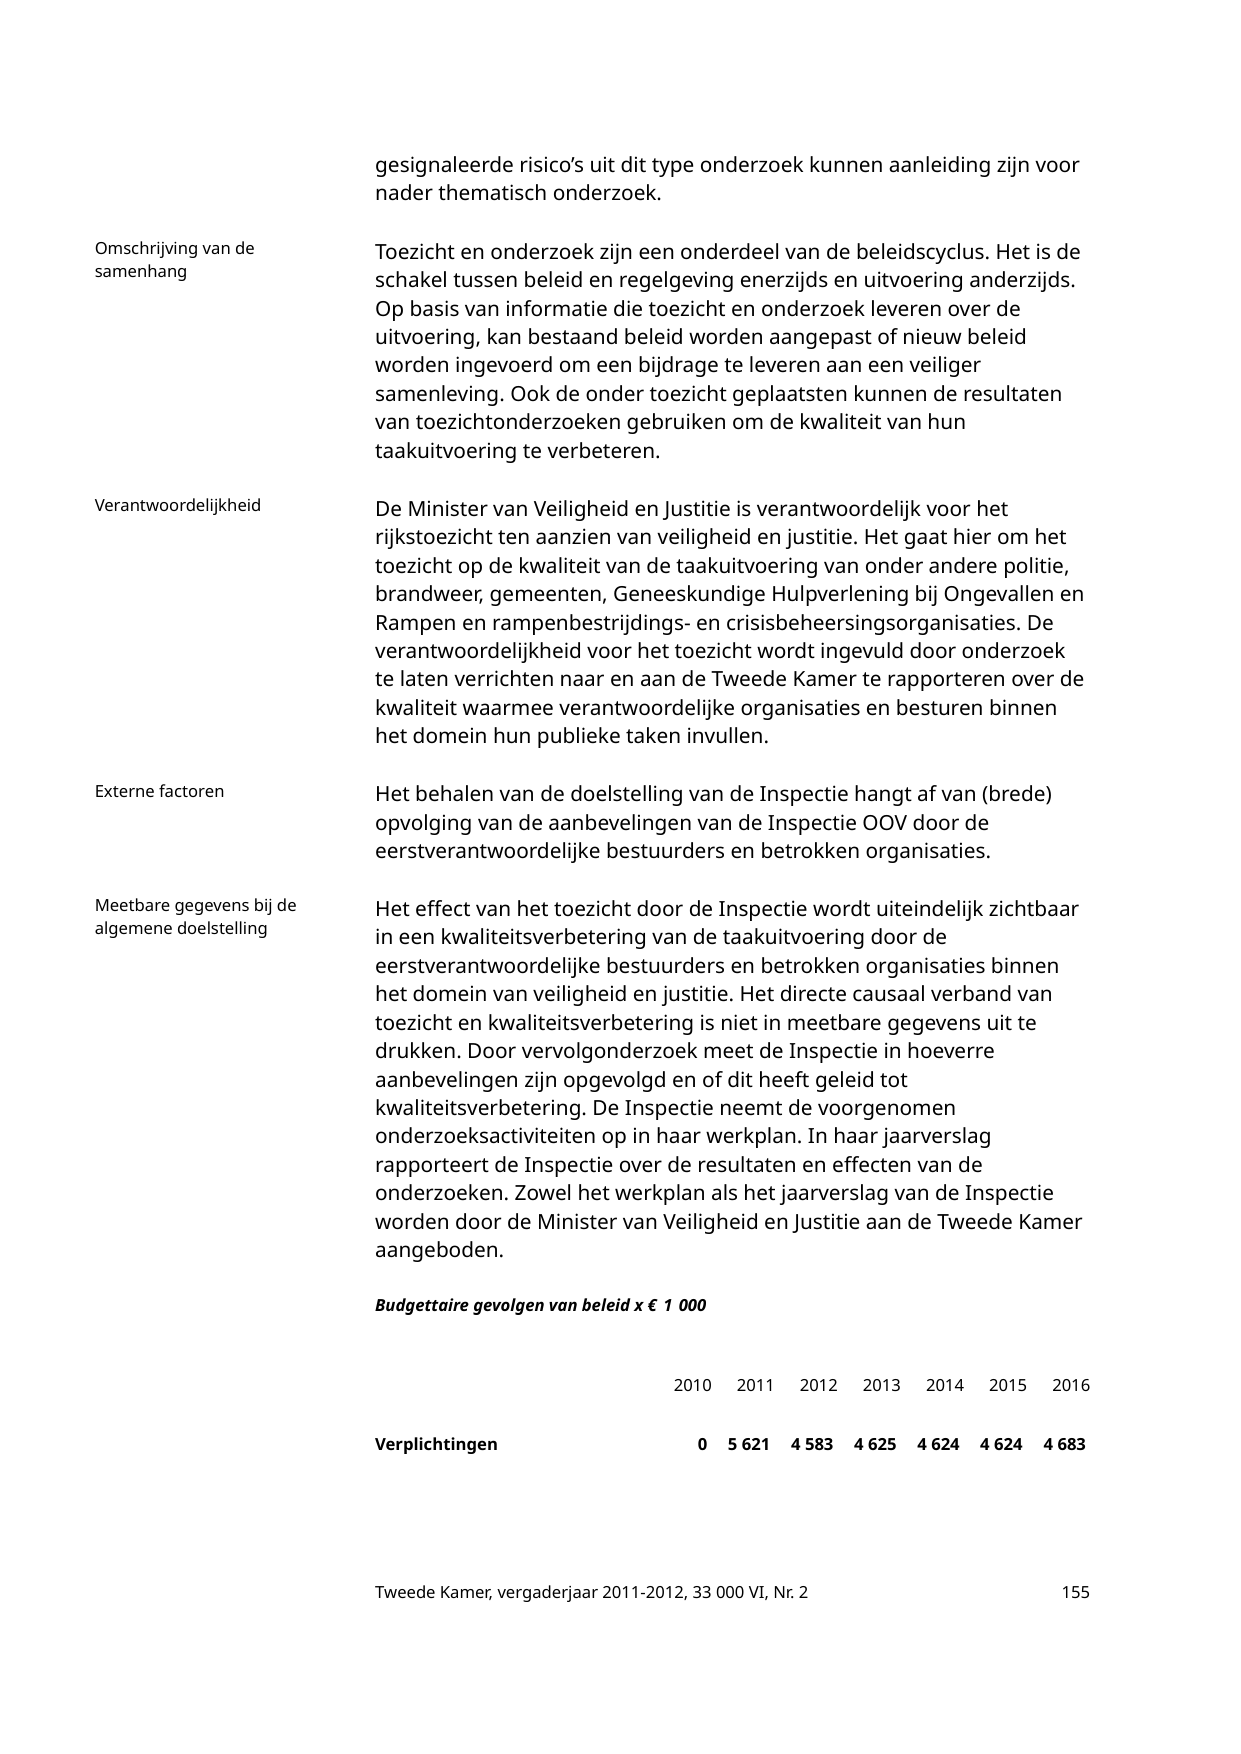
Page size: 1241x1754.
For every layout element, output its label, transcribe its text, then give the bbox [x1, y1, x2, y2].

table_cell 4 624 [901, 1432, 964, 1485]
table_header 2015 [964, 1374, 1027, 1432]
table_header [375, 1374, 410, 1432]
text gesignaleerde risico’s uit dit type onderzoek kunnen aanleiding zijn voor nader thematisch onderzoek. [375, 150, 1090, 207]
table_header 2011 [711, 1374, 774, 1432]
table_header 2010 [648, 1374, 711, 1432]
table_cell Verplichtingen [375, 1432, 648, 1485]
text De Minister van Veiligheid en Justitie is verantwoordelijk voor het rijkstoezicht ten aanzien van veiligheid en justitie. Het gaat hier om het toezicht op de kwaliteit van de taakuitvoering van onder andere politie, brandweer, gemeenten, Geneeskundige Hulpverlening bij Ongevallen en Rampen en rampenbestrijdings- en crisisbeheersingsorganisaties. De verantwoordelijkheid voor het toezicht wordt ingevuld door onderzoek te laten verrichten naar en aan de Tweede Kamer te rapporteren over de kwaliteit waarmee verantwoordelijke organisaties en besturen binnen het domein hun publieke taken invullen. [375, 494, 1090, 750]
table_cell 4 625 [838, 1432, 901, 1485]
text Meetbare gegevens bij de algemene doelstelling [94, 894, 328, 939]
table_cell 4 683 [1027, 1432, 1090, 1485]
text Budgettaire gevolgen van beleid x € 1 000 [375, 1293, 1090, 1316]
table_cell 0 [648, 1432, 711, 1485]
text Het effect van het toezicht door de Inspectie wordt uiteindelijk zichtbaar in een kwaliteitsverbetering van de taakuitvoering door de eerstverantwoordelijke bestuurders en betrokken organisaties binnen het domein van veiligheid en justitie. Het directe causaal verband van toezicht en kwaliteitsverbetering is niet in meetbare gegevens uit te drukken. Door vervolgonderzoek meet de Inspectie in hoeverre aanbevelingen zijn opgevolgd en of dit heeft geleid tot kwaliteitsverbetering. De Inspectie neemt de voorgenomen onderzoeksactiviteiten op in haar werkplan. In haar jaarverslag rapporteert de Inspectie over de resultaten en effecten van de onderzoeken. Zowel het werkplan als het jaarverslag van de Inspectie worden door de Minister van Veiligheid en Justitie aan de Tweede Kamer aangeboden. [375, 894, 1090, 1264]
text Toezicht en onderzoek zijn een onderdeel van de beleidscyclus. Het is de schakel tussen beleid en regelgeving enerzijds en uitvoering anderzijds. Op basis van informatie die toezicht en onderzoek leveren over de uitvoering, kan bestaand beleid worden aangepast of nieuw beleid worden ingevoerd om een bijdrage te leveren aan een veiliger samenleving. Ook de onder toezicht geplaatsten kunnen de resultaten van toezichtonderzoeken gebruiken om de kwaliteit van hun taakuitvoering te verbeteren. [375, 237, 1090, 464]
table_header [410, 1374, 648, 1432]
table_cell 4 583 [775, 1432, 838, 1485]
table_header 2013 [838, 1374, 901, 1432]
text Het behalen van de doelstelling van de Inspectie hangt af van (brede) opvolging van de aanbevelingen van de Inspectie OOV door de eerstverantwoordelijke bestuurders en betrokken organisaties. [375, 779, 1090, 864]
table_header 2016 [1027, 1374, 1090, 1432]
text Omschrijving van de samenhang [94, 237, 328, 282]
table_cell 4 624 [964, 1432, 1027, 1485]
table_header 2012 [775, 1374, 838, 1432]
text Verantwoordelijkheid [94, 494, 328, 517]
table_header 2014 [901, 1374, 964, 1432]
table_cell 5 621 [711, 1432, 774, 1485]
text Externe factoren [94, 779, 328, 802]
